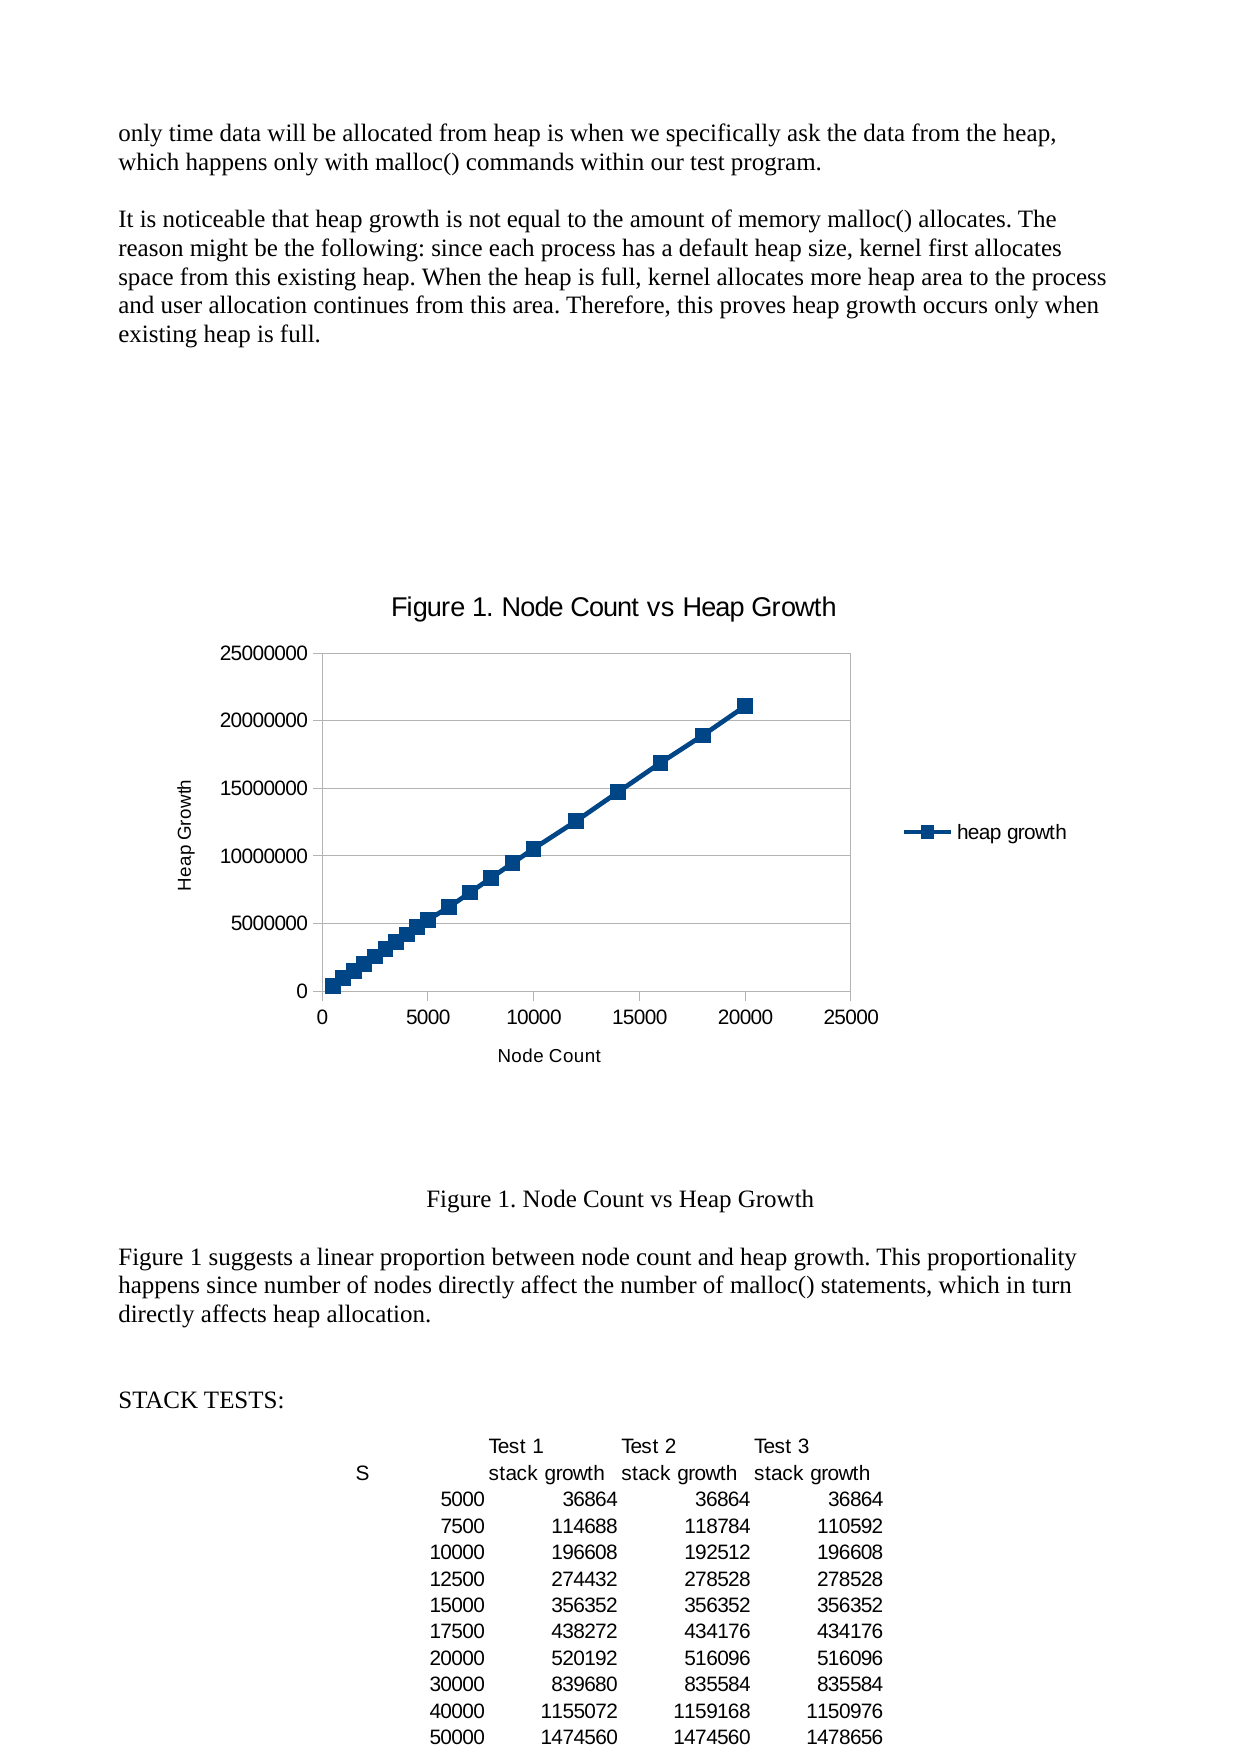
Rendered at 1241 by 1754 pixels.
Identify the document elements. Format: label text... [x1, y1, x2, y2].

text STACK TESTS: [118, 1386, 1122, 1414]
text Figure 1. Node Count vs Heap Growth [118, 1184, 1122, 1213]
text Figure 1 suggests a linear proportion between node count and heap growth. This proportionality happens since number of nodes directly affect the number of malloc() statements, which in turn directly affects heap allocation. [118, 1242, 1122, 1328]
text only time data will be allocated from heap is when we specifically ask the data from the heap, which happens only with malloc() commands within our test program. [118, 118, 1122, 176]
text It is noticeable that heap growth is not equal to the amount of memory malloc() allocates. The reason might be the following: since each process has a default heap size, kernel first allocates space from this existing heap. When the heap is full, kernel allocates more heap area to the process and user allocation continues from this area. Therefore, this proves heap growth occurs only when existing heap is full. [118, 204, 1122, 348]
